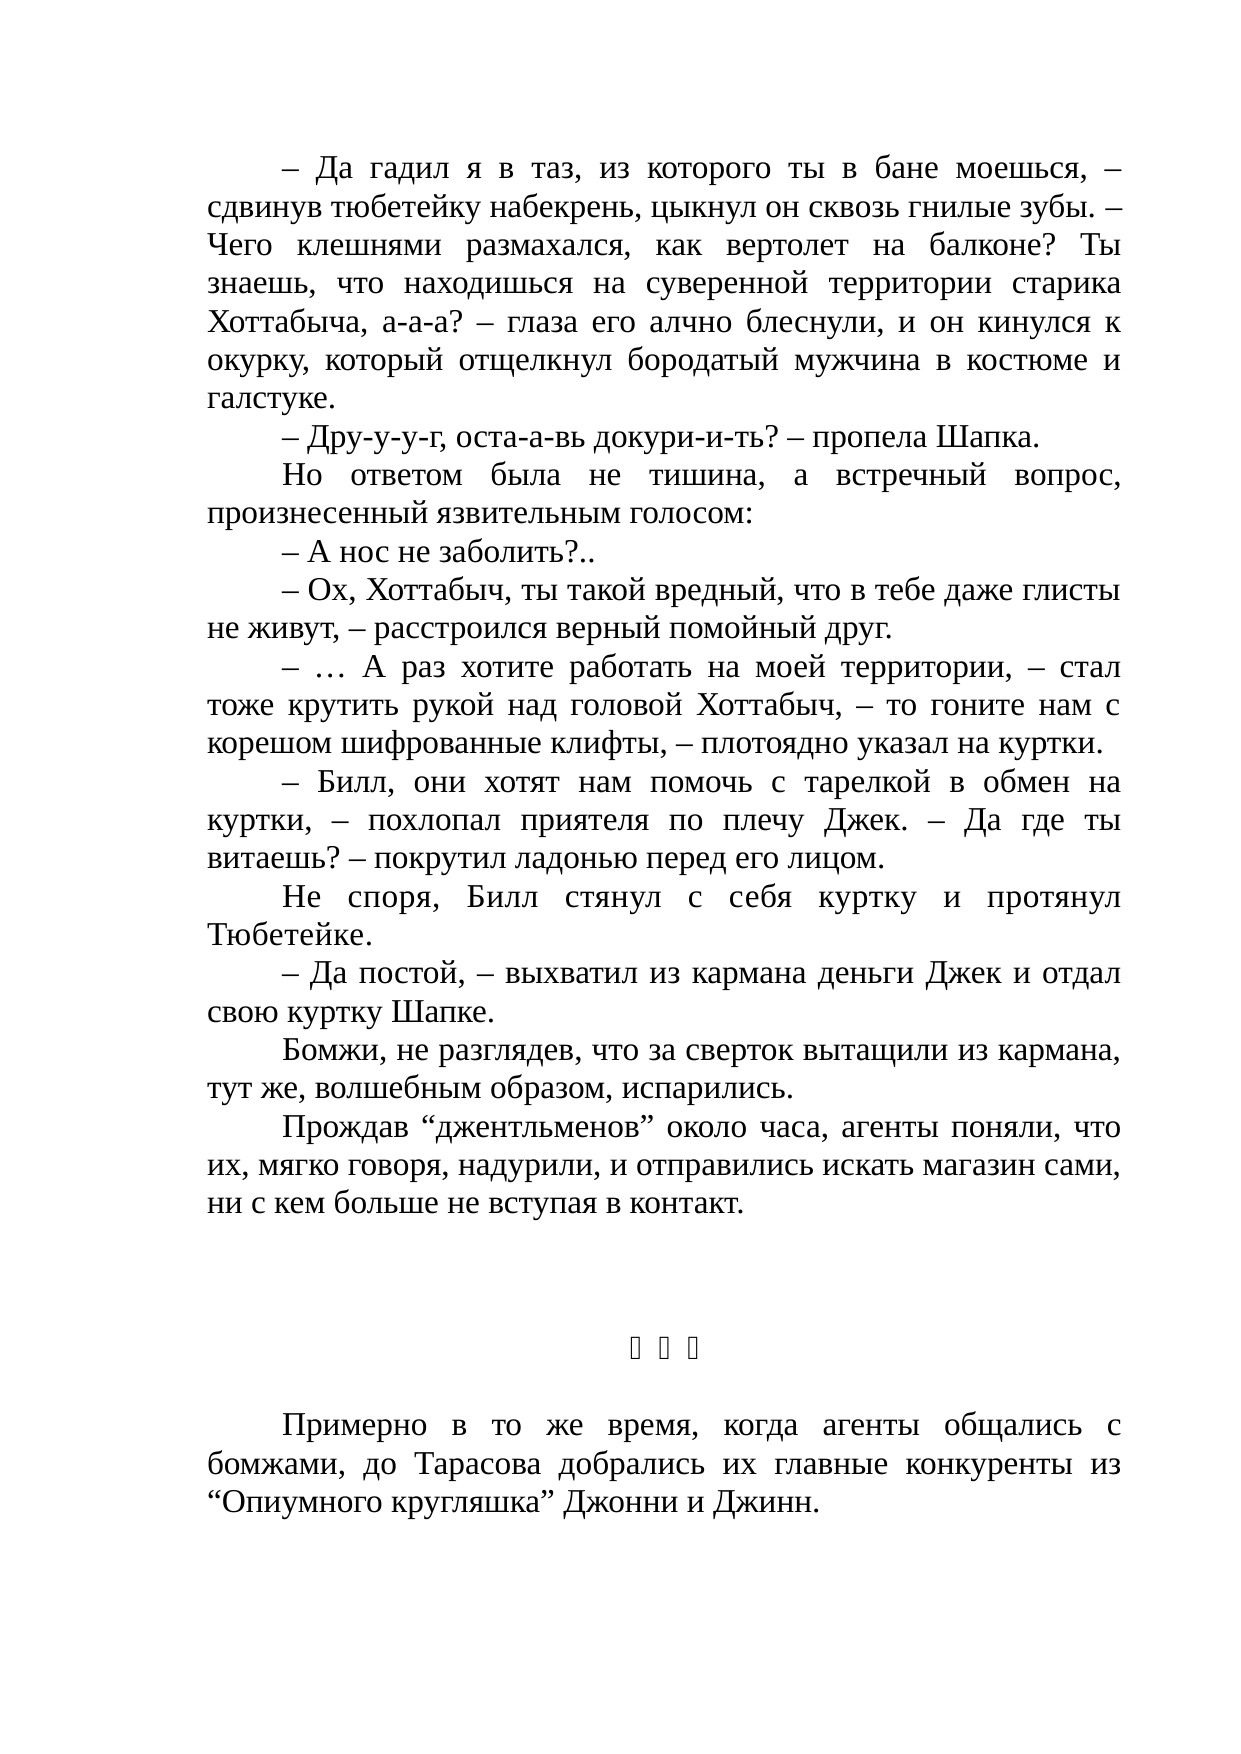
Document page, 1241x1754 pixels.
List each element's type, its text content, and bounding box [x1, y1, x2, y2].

subtitle – Да постой, – выхватил из кармана деньги Джек и отдал свою куртку Шапке. [207, 953, 1122, 1029]
subtitle Примерно в то же время, когда агенты общались с бомжами, до Тарасова добрались их главные конкуренты из “Опиумного кругляшка” Джонни и Джинн. [207, 1405, 1122, 1520]
subtitle Прождав “джентльменов” около часа, агенты поняли, что их, мягко говоря, надурили, и отправились искать магазин сами, ни с кем больше не вступая в контакт. [207, 1106, 1122, 1221]
text * * * [207, 1336, 1122, 1366]
subtitle – Дру-у-у-г, оста-а-вь докури-и-ть? – пропела Шапка. [207, 416, 1122, 454]
subtitle – Ох, Хоттабыч, ты такой вредный, что в тебе даже глисты не живут, – расстроился верный помойный друг. [207, 569, 1122, 646]
subtitle Бомжи, не разглядев, что за сверток вытащили из кармана, тут же, волшебным образом, испарились. [207, 1029, 1122, 1106]
subtitle – А нос не заболить?.. [207, 531, 1122, 569]
subtitle – Да гадил я в таз, из которого ты в бане моешься, – сдвинув тюбетейку набекрень, цыкнул он сквозь гнилые зубы. – Чего клешнями размахался, как вертолет на балконе? Ты знаешь, что находишься на суверенной территории старика Хоттабыча, а-а-а? – глаза его алчно блеснули, и он кинулся к окурку, который отщелкнул бородатый мужчина в костюме и галстуке. [207, 148, 1122, 416]
subtitle Не споря, Билл стянул с себя куртку и протянул Тюбетейке. [207, 876, 1122, 953]
subtitle – … А раз хотите работать на моей территории, – стал тоже крутить рукой над головой Хоттабыч, – то гоните нам с корешом шифрованные клифты, – плотоядно указал на куртки. [207, 646, 1122, 761]
subtitle – Билл, они хотят нам помочь с тарелкой в обмен на куртки, – похлопал приятеля по плечу Джек. – Да где ты витаешь? – покрутил ладонью перед его лицом. [207, 761, 1122, 876]
subtitle Но ответом была не тишина, а встречный вопрос, произнесенный язвительным голосом: [207, 454, 1122, 531]
